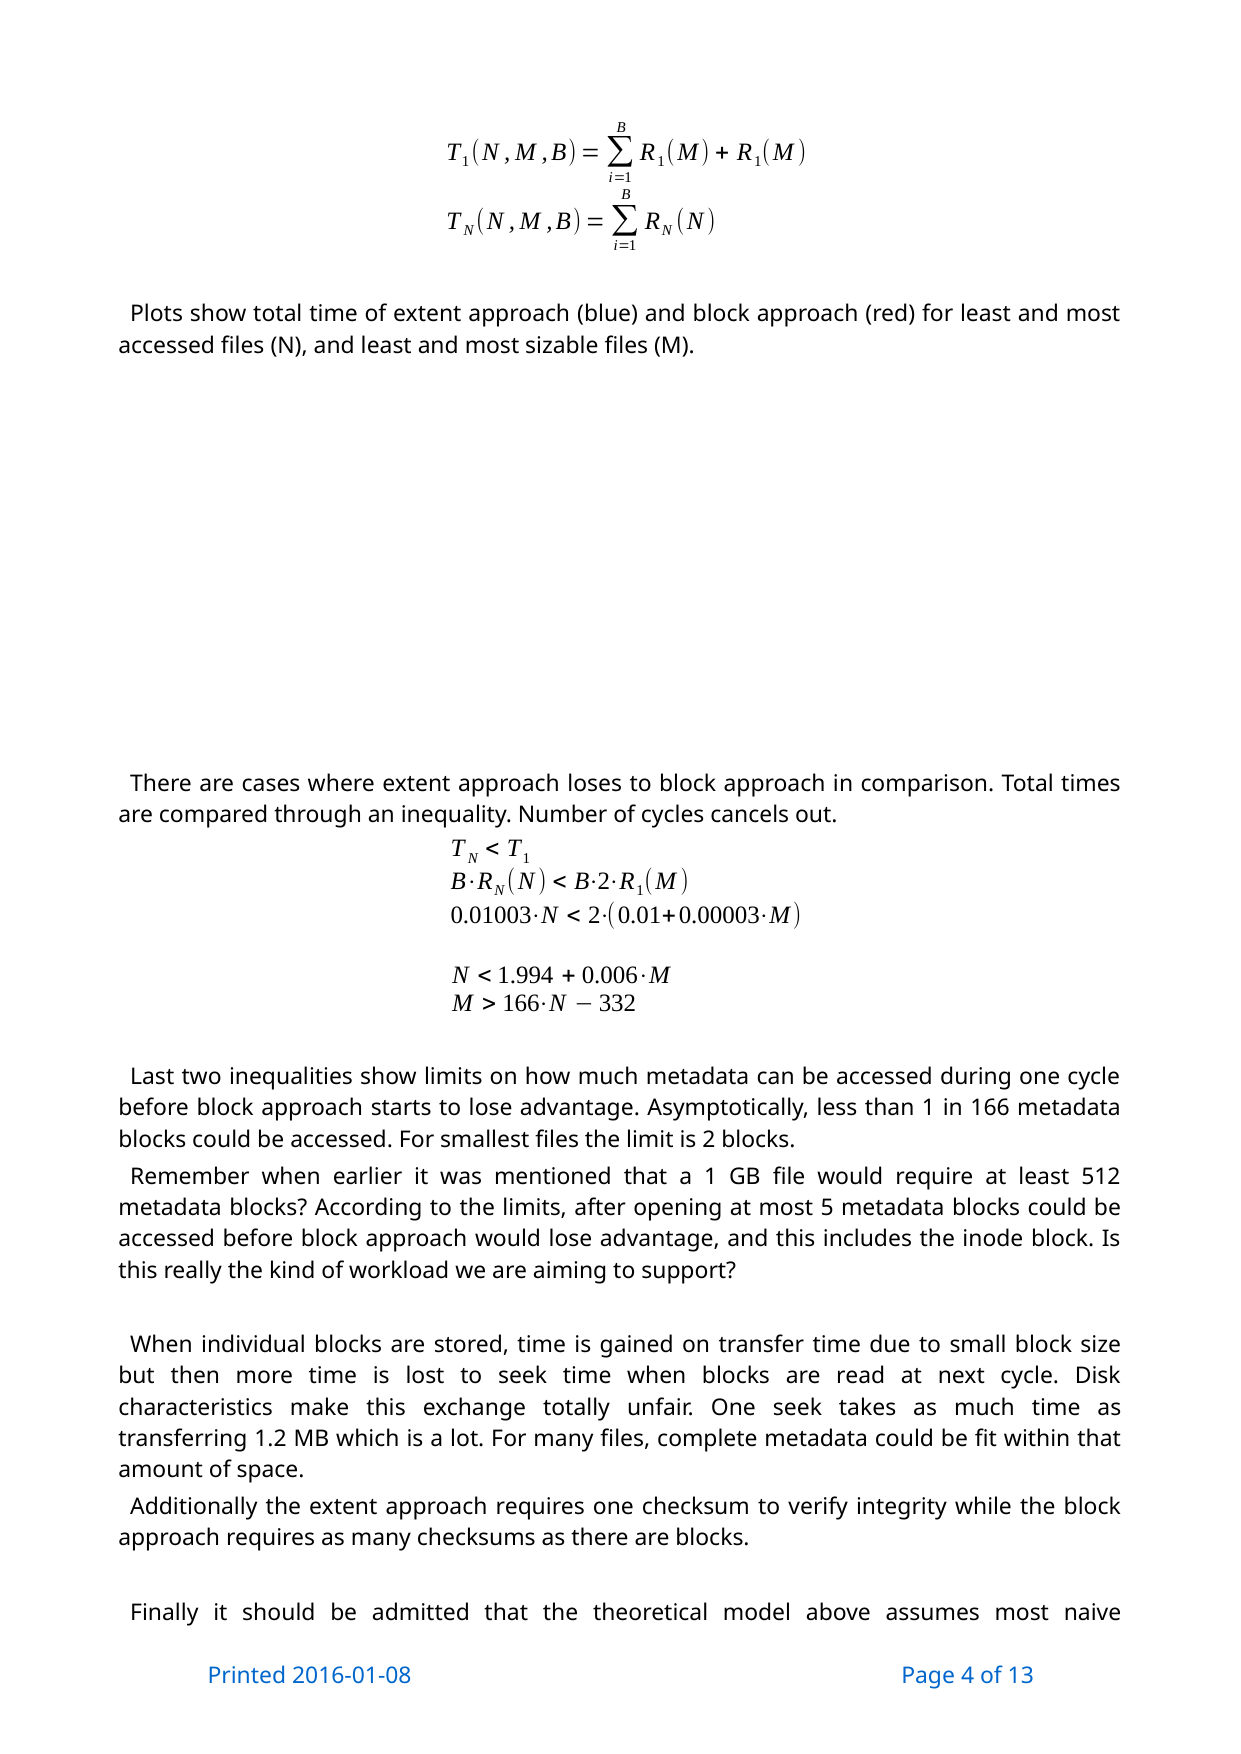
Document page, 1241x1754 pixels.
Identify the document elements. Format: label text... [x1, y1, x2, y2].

text Additionally the extent approach requires one checksum to verify integrity while the block approach requires as many checksums as there are blocks. [118, 1490, 1122, 1553]
text Finally it should be admitted that the theoretical model above assumes most naive [118, 1596, 1122, 1627]
text Last two inequalities show limits on how much metadata can be accessed during one cycle before block approach starts to lose advantage. Asymptotically, less than 1 in 166 metadata blocks could be accessed. For smallest files the limit is 2 blocks. [118, 1060, 1122, 1154]
text Remember when earlier it was mentioned that a 1 GB file would require at least 512 metadata blocks? According to the limits, after opening at most 5 metadata blocks could be accessed before block approach would lose advantage, and this includes the inode block. Is this really the kind of workload we are aiming to support? [118, 1160, 1122, 1285]
text There are cases where extent approach loses to block approach in comparison. Total times are compared through an inequality. Number of cycles cancels out. [118, 766, 1122, 829]
text When individual blocks are stored, time is gained on transfer time due to small block size but then more time is lost to seek time when blocks are read at next cycle. Disk characteristics make this exchange totally unfair. One seek takes as much time as transferring 1.2 MB which is a lot. For many files, complete metadata could be fit within that amount of space. [118, 1328, 1122, 1484]
text Plots show total time of extent approach (blue) and block approach (red) for least and most accessed files (N), and least and most sizable files (M). [118, 297, 1122, 360]
